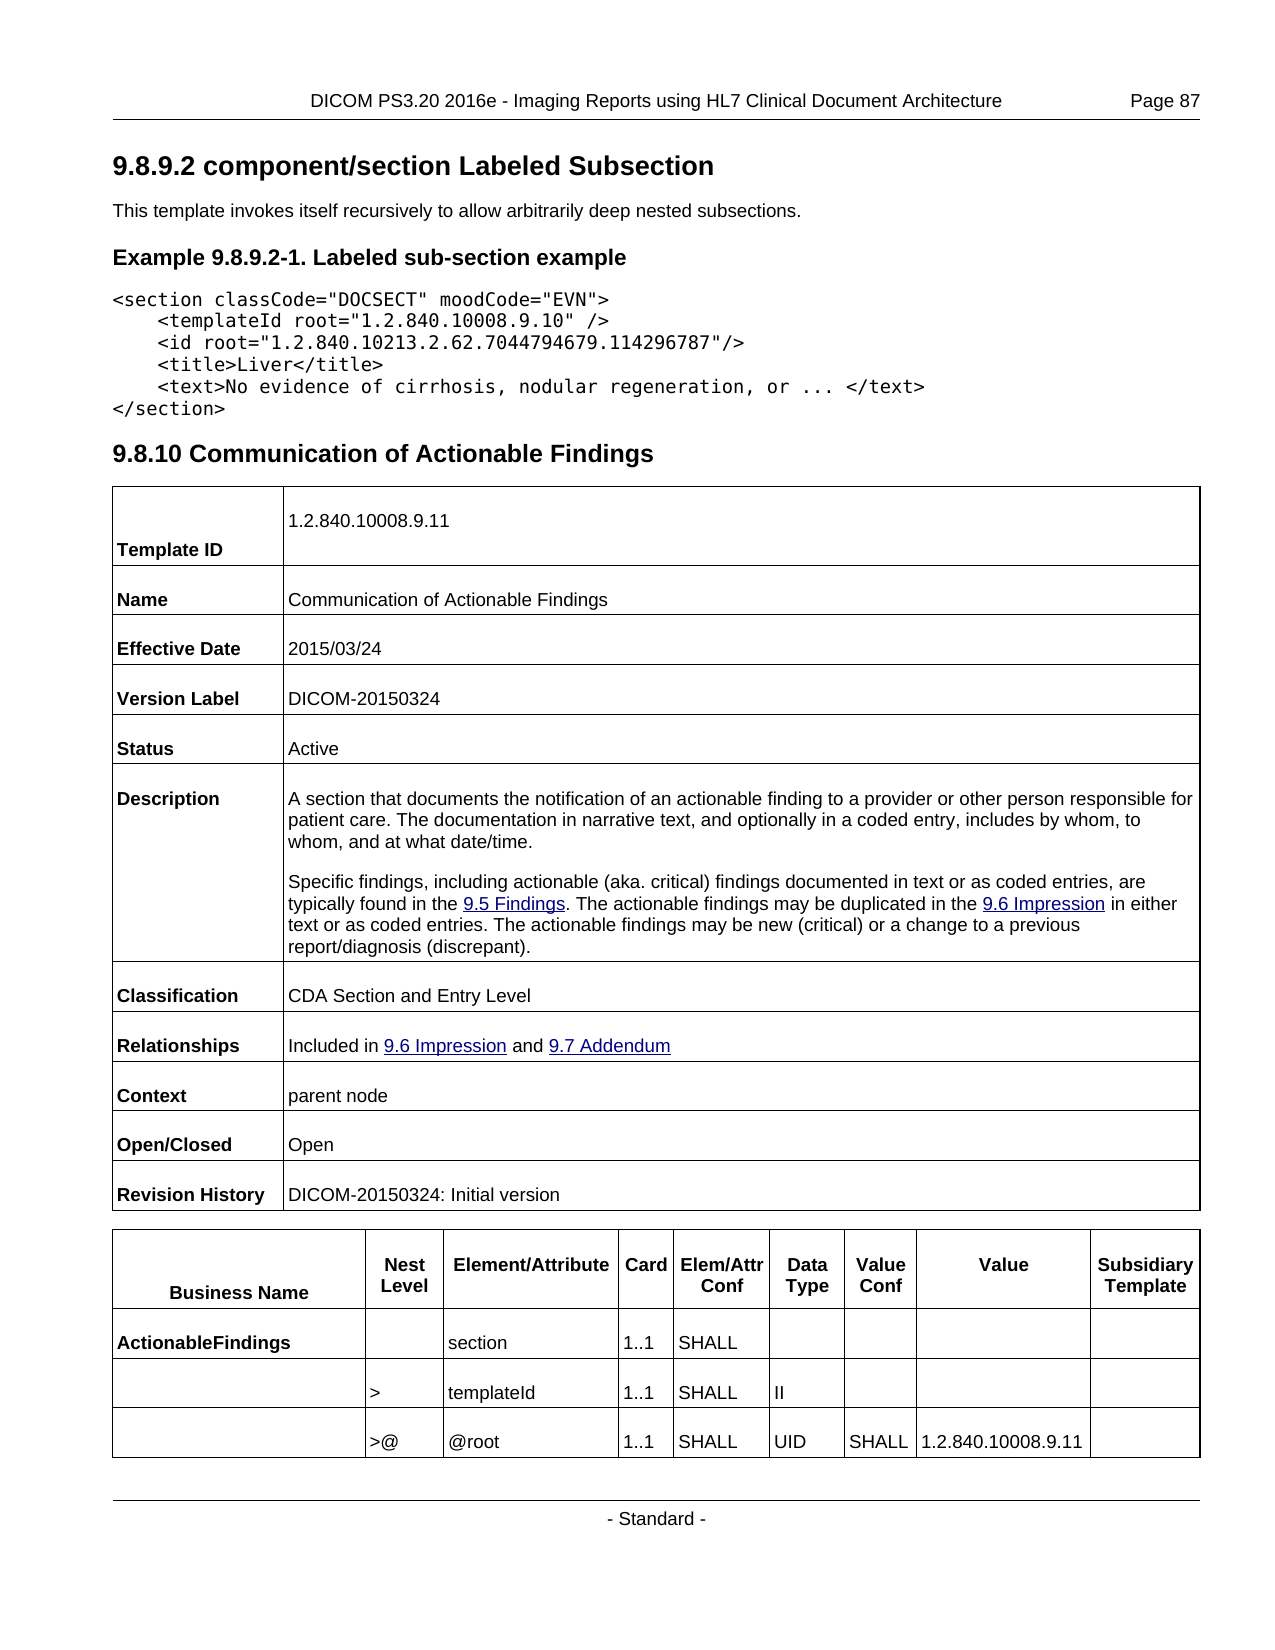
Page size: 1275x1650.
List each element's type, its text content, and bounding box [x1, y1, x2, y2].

table_cell Open [284, 1111, 1199, 1160]
text <section classCode="DOCSECT" moodCode="EVN"> <templateId root="1.2.840.10008.9.10" /> <id root="1.2.840.10213.2.62.7044794679.114296787"/> <title>Liver</title> <text>No evidence of cirrhosis, nodular regeneration, or ... </text> </section> [112, 289, 1200, 420]
table_cell DICOM-20150324: Initial version [284, 1161, 1199, 1209]
table_cell Version Label [113, 665, 283, 714]
table_cell Active [284, 715, 1199, 763]
table_cell DICOM-20150324 [284, 665, 1199, 714]
table_cell Open/Closed [113, 1111, 283, 1160]
table_cell Revision History [113, 1161, 283, 1209]
table_cell section [444, 1309, 618, 1357]
table_cell [1091, 1359, 1199, 1407]
table_cell SHALL [674, 1359, 769, 1407]
table_cell Description [113, 764, 283, 961]
table_cell 1..1 [619, 1309, 673, 1357]
table_cell [845, 1359, 916, 1407]
table_cell parent node [284, 1062, 1199, 1110]
table_cell Effective Date [113, 615, 283, 664]
table_cell SHALL [845, 1408, 916, 1457]
table_cell [917, 1359, 1090, 1407]
table_cell [917, 1309, 1090, 1357]
text This template invokes itself recursively to allow arbitrarily deep nested subsections. [112, 200, 1200, 222]
text Example 9.8.9.2-1. Labeled sub-section example [112, 244, 1200, 270]
table_header Nest Level [366, 1230, 443, 1308]
table_cell CDA Section and Entry Level [284, 962, 1199, 1011]
table_cell 1..1 [619, 1408, 673, 1457]
table_cell Name [113, 566, 283, 614]
table_cell SHALL [674, 1309, 769, 1357]
table_cell SHALL [674, 1408, 769, 1457]
table_cell Status [113, 715, 283, 763]
table_cell UID [770, 1408, 844, 1457]
table_header Value Conf [845, 1230, 916, 1308]
table_cell [770, 1309, 844, 1357]
text 9.8.10 Communication of Actionable Findings [112, 439, 1200, 467]
table_cell A section that documents the notification of an actionable finding to a provider or other person responsible for patient care. The documentation in narrative text, and optionally in a coded entry, includes by whom, to whom, and at what date/time. Specific findings, including actionable (aka. critical) findings documented in text or as coded entries, are typically found in the 9.5 Findings. The actionable findings may be duplicated in the 9.6 Impression in either text or as coded entries. The actionable findings may be new (critical) or a change to a previous report/diagnosis (discrepant). [284, 764, 1199, 961]
table_cell 1..1 [619, 1359, 673, 1407]
table_header Card [619, 1230, 673, 1308]
table_header Subsidiary Template [1091, 1230, 1199, 1308]
table_cell Communication of Actionable Findings [284, 566, 1199, 614]
table_header Data Type [770, 1230, 844, 1308]
table_header Template ID [113, 487, 283, 564]
table_cell II [770, 1359, 844, 1407]
table_header Value [917, 1230, 1090, 1308]
table_cell Actionable​Findings [113, 1309, 365, 1357]
table_cell >@ [366, 1408, 443, 1457]
table_cell @root [444, 1408, 618, 1457]
table_header Business Name [113, 1230, 365, 1308]
table_cell [113, 1408, 365, 1457]
table_cell [113, 1359, 365, 1407]
table_header Elem/Attr Conf [674, 1230, 769, 1308]
table_cell Classification [113, 962, 283, 1011]
table_header 1.2.840.10008.9.11 [284, 487, 1199, 564]
table_cell template​Id [444, 1359, 618, 1407]
table_cell 1.2.840.10008.9.11 [917, 1408, 1090, 1457]
table_cell Context [113, 1062, 283, 1110]
table_cell [1091, 1408, 1199, 1457]
table_cell [366, 1309, 443, 1357]
text 9.8.9.2 component/section Labeled Subsection [112, 150, 1200, 181]
table_cell Relationships [113, 1012, 283, 1061]
table_cell [845, 1309, 916, 1357]
table_cell [1091, 1309, 1199, 1357]
table_cell > [366, 1359, 443, 1407]
table_cell Included in 9.6 Impression and 9.7 Addendum [284, 1012, 1199, 1061]
table_cell 2015/03/24 [284, 615, 1199, 664]
table_header Element/​Attribute [444, 1230, 618, 1308]
